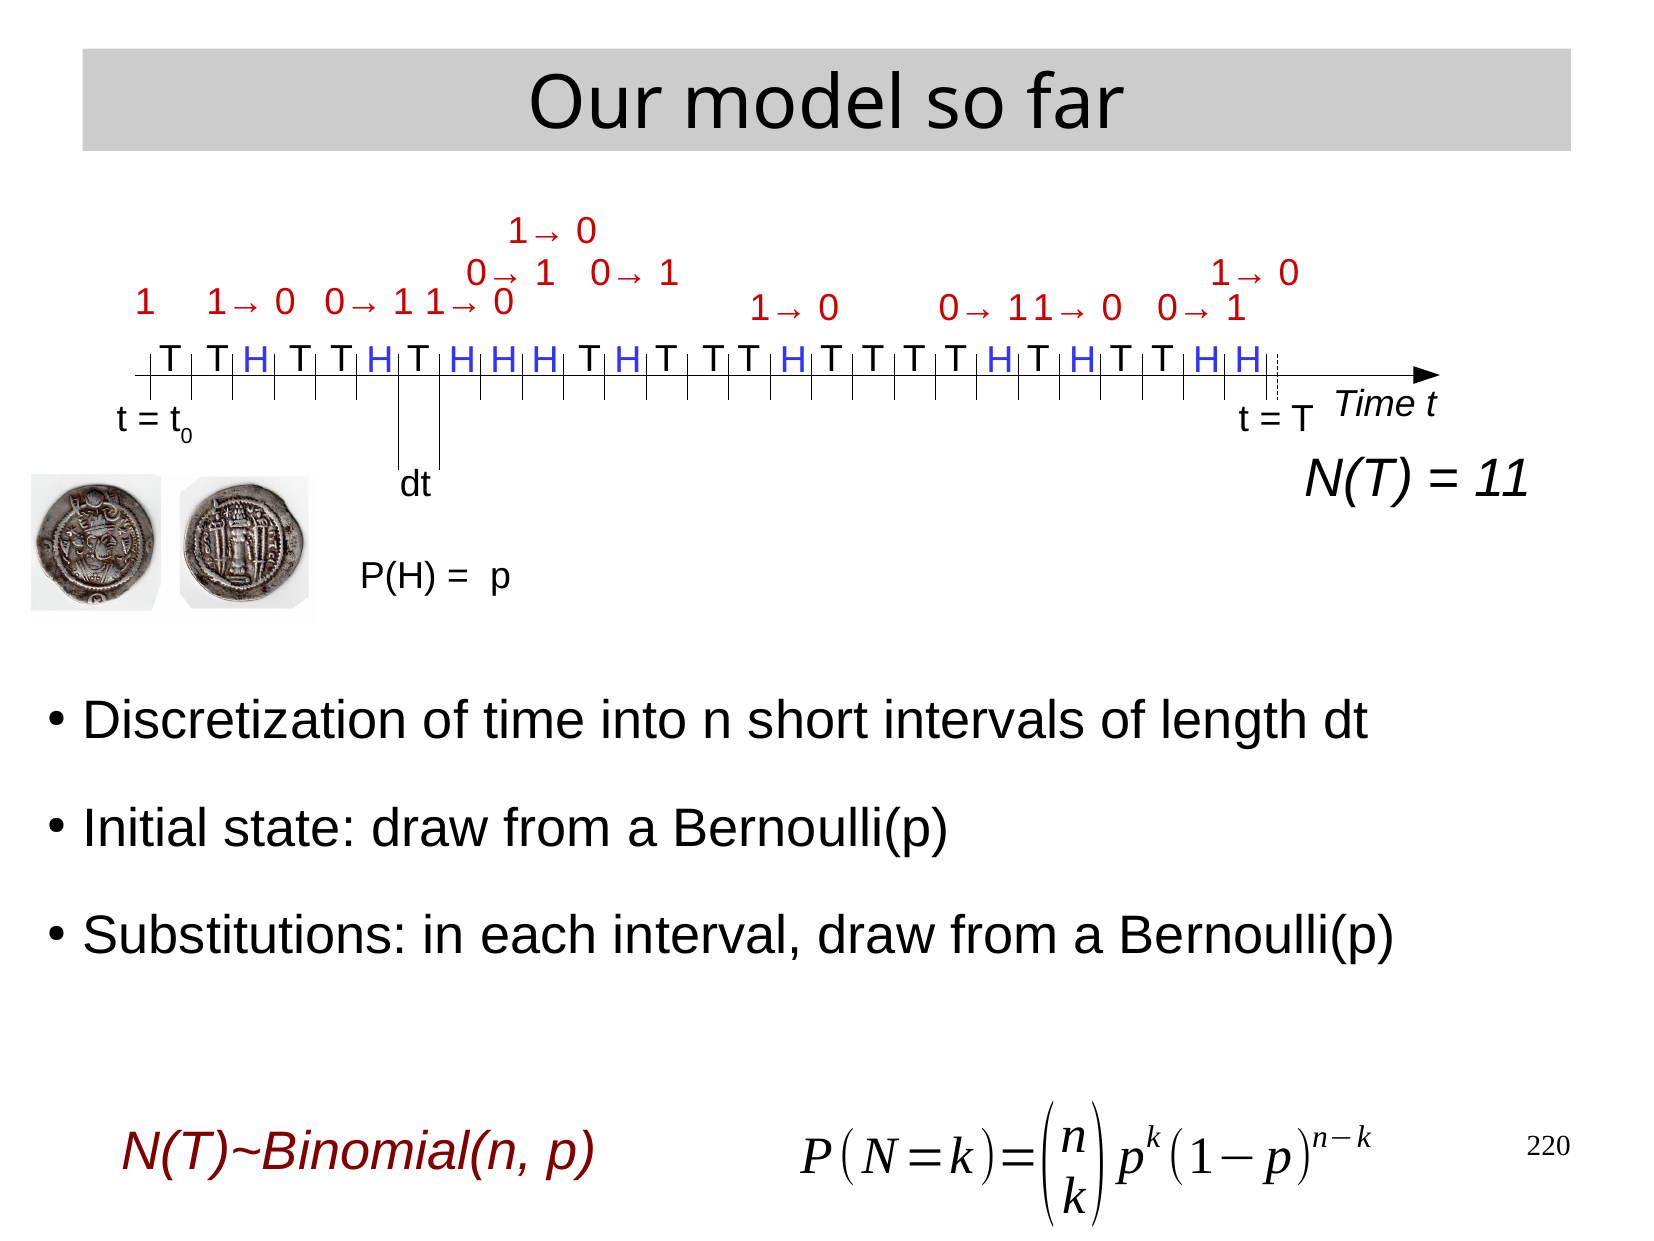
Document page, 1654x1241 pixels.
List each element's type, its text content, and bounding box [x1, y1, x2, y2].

picture [30, 474, 316, 625]
text_box Time t [1318, 375, 1514, 432]
text_box t = t0 [101, 390, 211, 456]
title Our model so far [82, 49, 1571, 151]
text_box H [434, 331, 475, 388]
text_box 1→ 0 [492, 202, 613, 260]
text_box 0→ 1 [309, 273, 430, 331]
text_box t = T [1223, 390, 1333, 447]
text_box 0→ 1 [1142, 279, 1263, 336]
text_box H [351, 331, 412, 388]
text_box T [1136, 330, 1178, 387]
text_box 1→ 0 [430, 273, 530, 331]
text_box N(T) = 11 [1290, 439, 1576, 529]
text_box H [516, 331, 577, 388]
text_box T [846, 330, 888, 387]
text_box H [765, 336, 826, 388]
text_box T [687, 330, 722, 387]
text_box T [1115, 336, 1136, 387]
text_box 1→ 0 [1195, 243, 1316, 301]
text_box T [315, 331, 351, 387]
text_box T [191, 331, 227, 387]
text_box 0→ 1 [923, 279, 1044, 336]
text_box T [722, 330, 765, 387]
text_box H [475, 331, 516, 388]
text_box dt [385, 454, 462, 512]
text_box T [888, 330, 929, 387]
text_box P(H) = p [345, 546, 571, 607]
text_box H [1219, 331, 1280, 388]
text_box T [288, 331, 315, 387]
text_box T [1032, 336, 1054, 387]
text_box 1→ 0 [1044, 279, 1139, 336]
text_box 1→ 0 [734, 279, 855, 336]
text_box Discretization of time into n short intervals of length dt Initial state: draw from a Bernoulli(p) Substitutions: in each interval, draw from a Bernoulli(p) N(T)~Binomial(n, p) [32, 681, 1546, 1216]
text_box H [1178, 336, 1219, 388]
text_box T [144, 330, 191, 387]
text_box T [929, 336, 971, 387]
text_box H [1054, 336, 1115, 388]
text_box T [826, 336, 846, 387]
text_box 1→ 0 [191, 273, 309, 331]
text_box T [563, 330, 624, 387]
text_box 1 [120, 273, 191, 331]
text_box H [599, 331, 660, 388]
text_box H [227, 331, 288, 388]
text_box T [640, 330, 687, 387]
text_box 0→ 1 [451, 243, 572, 301]
chart [785, 1098, 1386, 1231]
text_box 0→ 1 [575, 243, 696, 301]
text_box H [971, 336, 1032, 388]
text_box T [412, 331, 434, 387]
